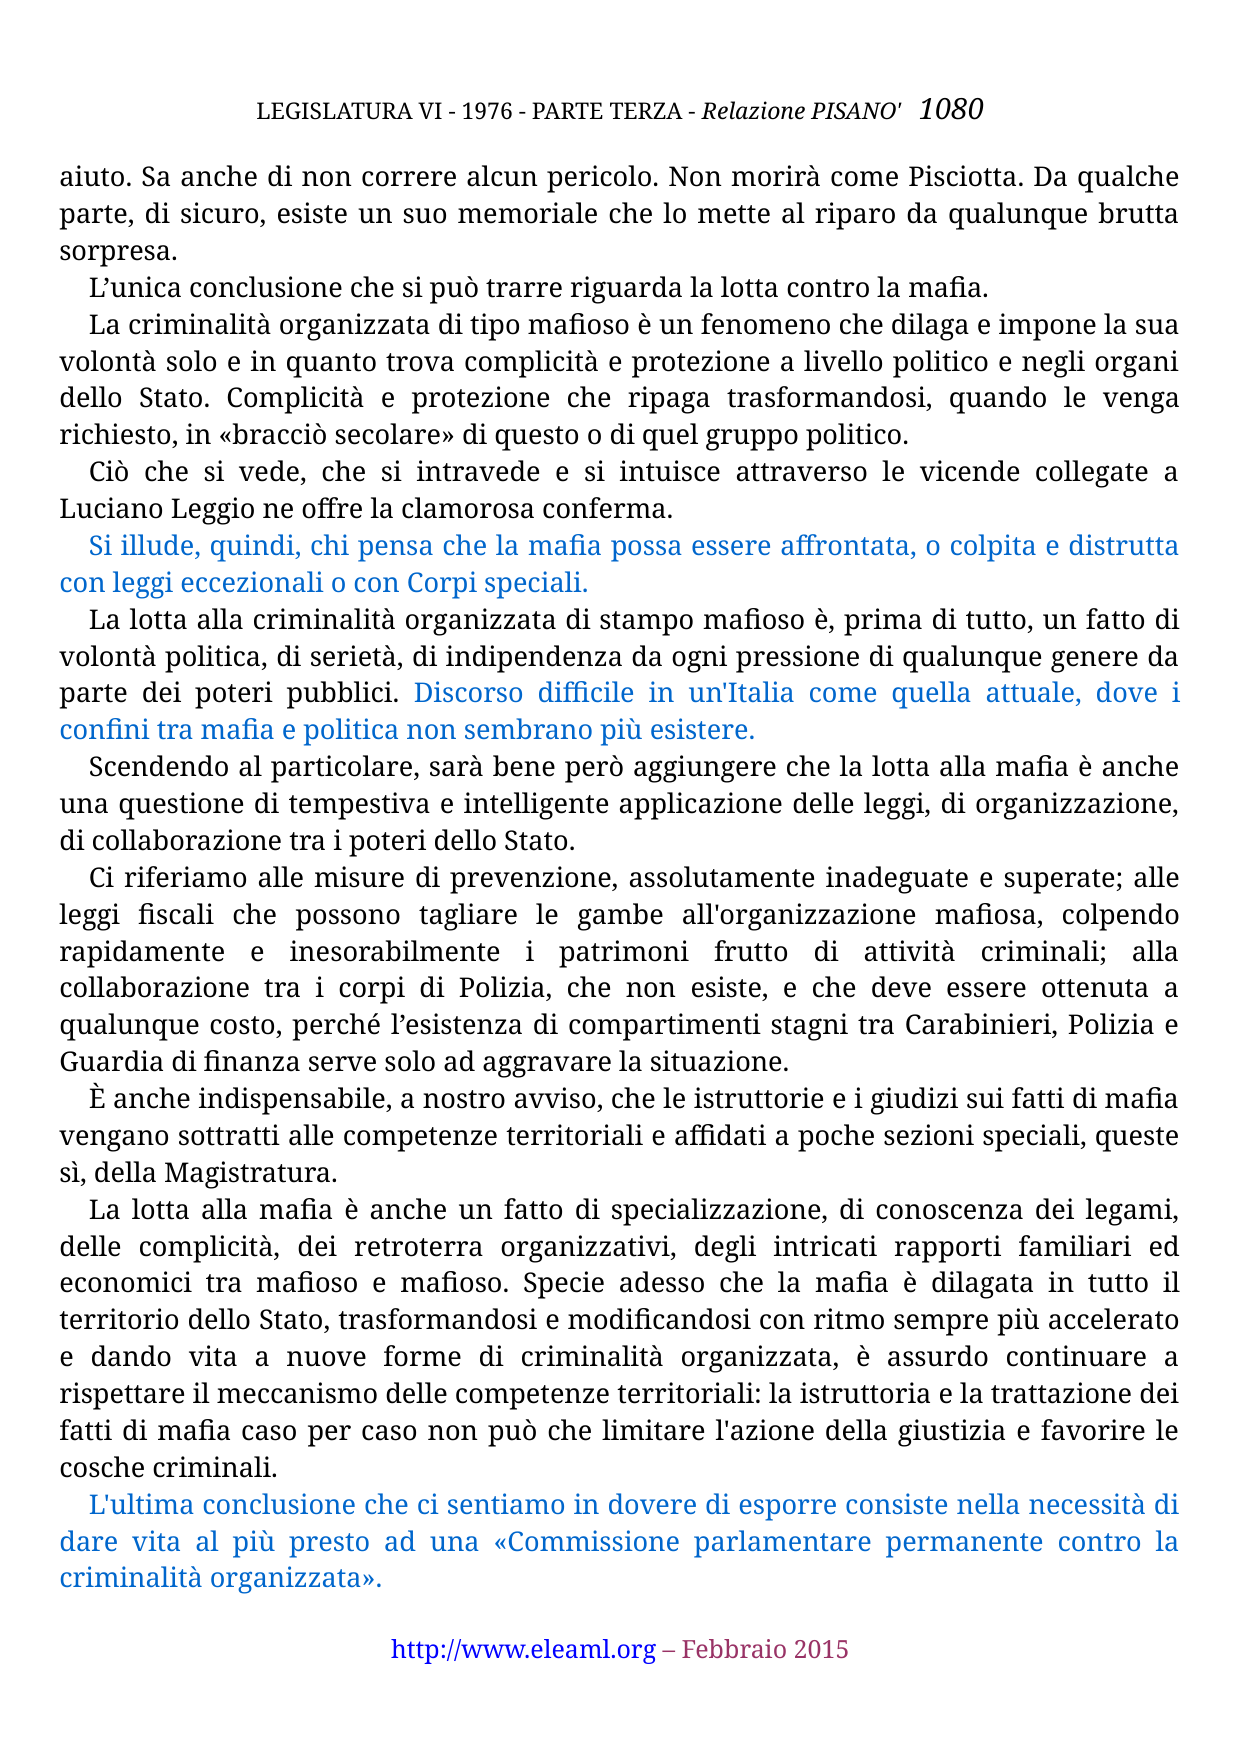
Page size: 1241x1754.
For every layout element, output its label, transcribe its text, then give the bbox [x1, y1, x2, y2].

text Ciò che si vede, che si intravede e si intuisce attraverso le vicende collegate a Luciano Leggio ne offre la clamorosa conferma. [59, 453, 1181, 526]
text L'ultima conclusione che ci sentiamo in dovere di esporre consiste nella necessità di dare vita al più presto ad una «Commissione parlamentare permanente contro la criminalità organizzata». [59, 1485, 1181, 1596]
text Scendendo al particolare, sarà bene però aggiungere che la lotta alla mafia è anche una questione di tempestiva e intelligente applicazione delle leggi, di organizzazione, di collaborazione tra i poteri dello Stato. [59, 748, 1181, 858]
text L’unica conclusione che si può trarre riguarda la lotta contro la mafia. [59, 268, 1181, 305]
text La lotta alla mafia è anche un fatto di specializzazione, di conoscenza dei legami, delle complicità, dei retroterra organizzativi, degli intricati rapporti familiari ed economici tra mafioso e mafioso. Specie adesso che la mafia è dilagata in tutto il territorio dello Stato, trasformandosi e modificandosi con ritmo sempre più accelerato e dando vita a nuove forme di criminalità organizzata, è assurdo continuare a rispettare il meccanismo delle competenze territoriali: la istruttoria e la trattazione dei fatti di mafia caso per caso non può che limitare l'azione della giustizia e favorire le cosche criminali. [59, 1190, 1181, 1485]
text Si illude, quindi, chi pensa che la mafia possa essere affrontata, o colpita e distrutta con leggi eccezionali o con Corpi speciali. [59, 526, 1181, 600]
text La lotta alla criminalità organizzata di stampo mafioso è, prima di tutto, un fatto di volontà politica, di serietà, di indipendenza da ogni pressione di qualunque genere da parte dei poteri pubblici. Discorso difficile in un'Italia come quella attuale, dove i confini tra mafia e politica non sembrano più esistere. [59, 600, 1181, 748]
text Ci riferiamo alle misure di prevenzione, assolutamente inadeguate e superate; alle leggi fiscali che possono tagliare le gambe all'organizzazione mafiosa, colpendo rapidamente e inesorabilmente i patrimoni frutto di attività criminali; alla collaborazione tra i corpi di Polizia, che non esiste, e che deve essere ottenuta a qualunque costo, perché l’esistenza di compartimenti stagni tra Carabinieri, Polizia e Guardia di finanza serve solo ad aggravare la situazione. [59, 858, 1181, 1079]
text La criminalità organizzata di tipo mafioso è un fenomeno che dilaga e impone la sua volontà solo e in quanto trova complicità e protezione a livello politico e negli organi dello Stato. Complicità e protezione che ripaga trasformandosi, quando le venga richiesto, in «bracciò secolare» di questo o di quel gruppo politico. [59, 305, 1181, 453]
text aiuto. Sa anche di non correre alcun pericolo. Non morirà come Pisciotta. Da qualche parte, di sicuro, esiste un suo memoriale che lo mette al riparo da qualunque brutta sorpresa. [59, 158, 1181, 268]
text È anche indispensabile, a nostro avviso, che le istruttorie e i giudizi sui fatti di mafia vengano sottratti alle competenze territoriali e affidati a poche sezioni speciali, queste sì, della Magistratura. [59, 1079, 1181, 1190]
